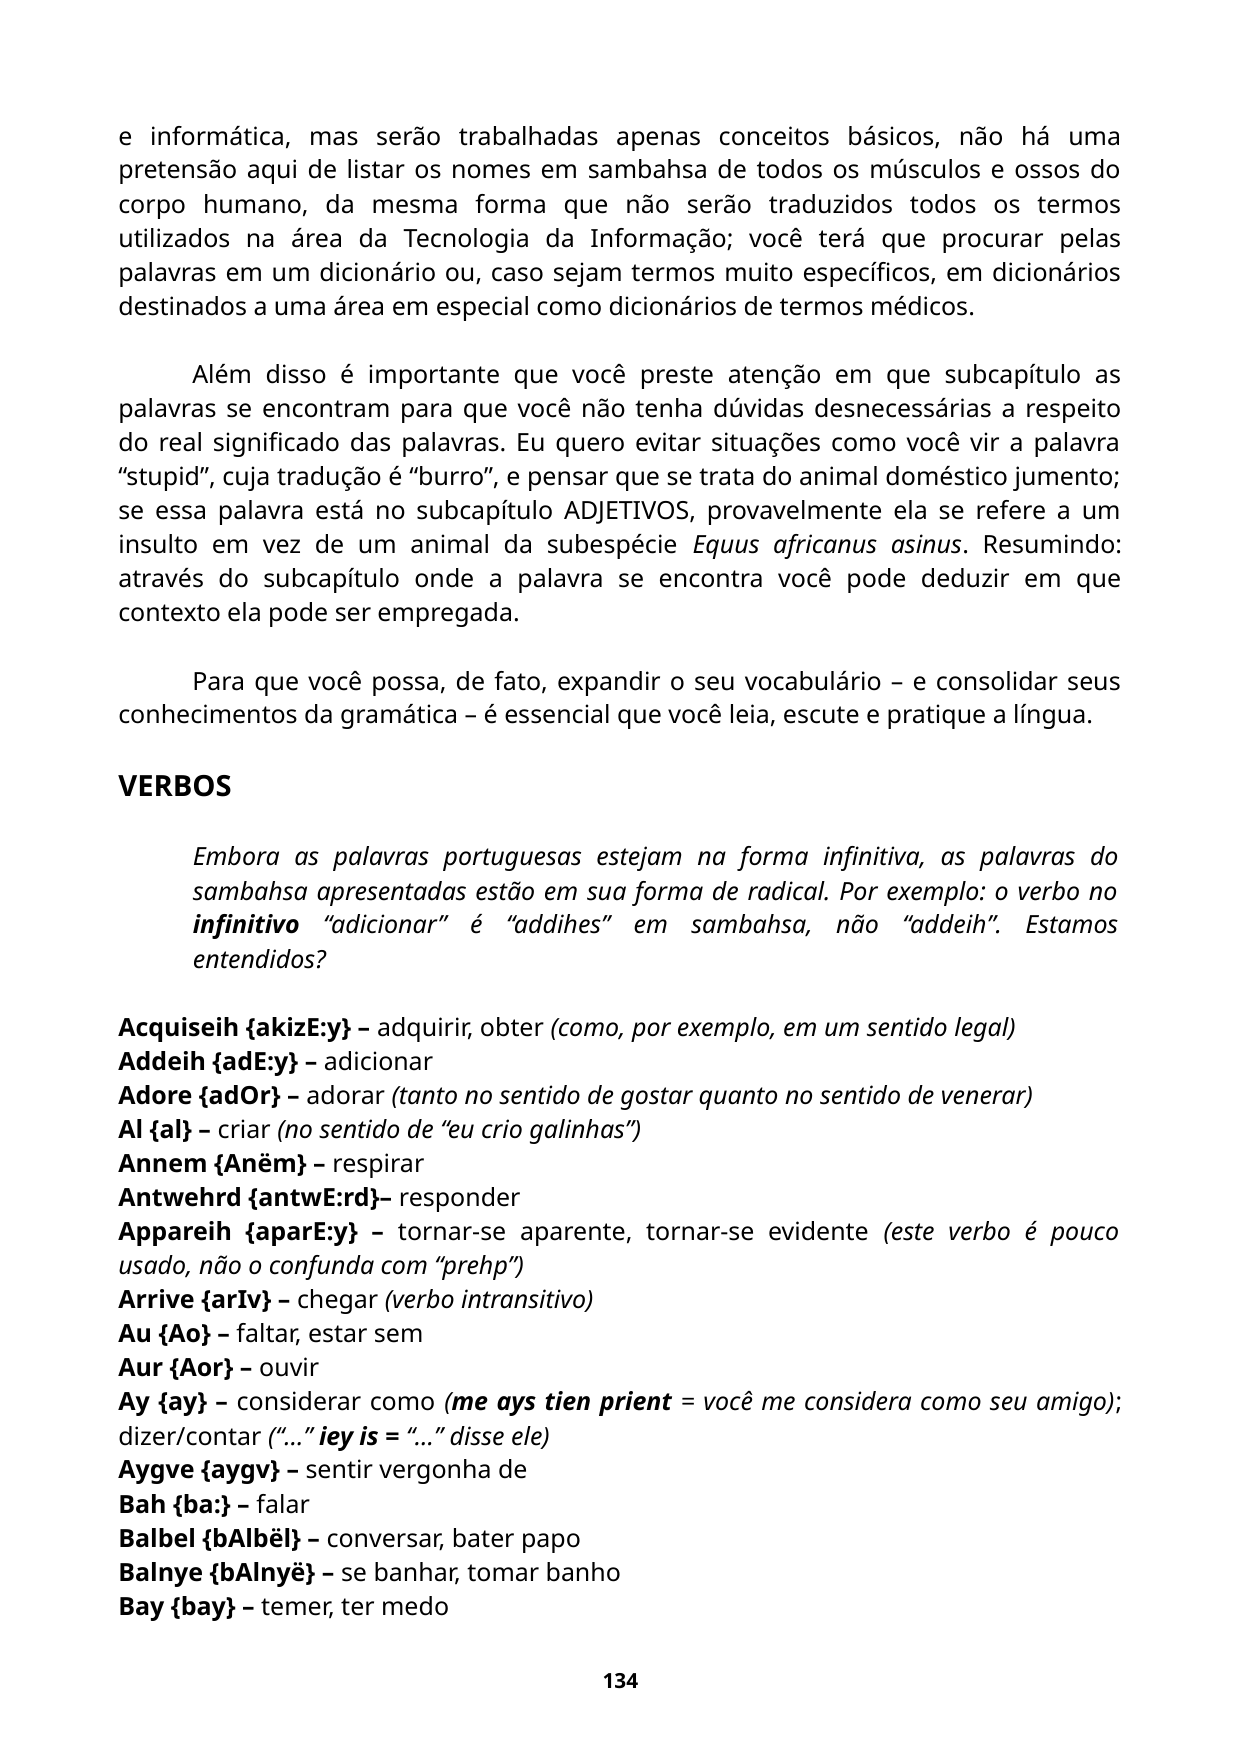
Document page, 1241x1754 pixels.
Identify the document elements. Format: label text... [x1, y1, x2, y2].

text Balbel {bAlbël} – conversar, bater papo [118, 1520, 1122, 1554]
text Embora as palavras portuguesas estejam na forma infinitiva, as palavras do sambahsa apresentadas estão em sua forma de radical. Por exemplo: o verbo no infinitivo “adicionar” é “addihes” em sambahsa, não “addeih”. Estamos entendidos? [193, 839, 1122, 975]
text Além disso é importante que você preste atenção em que subcapítulo as palavras se encontram para que você não tenha dúvidas desnecessárias a respeito do real significado das palavras. Eu quero evitar situações como você vir a palavra “stupid”, cuja tradução é “burro”, e pensar que se trata do animal doméstico jumento; se essa palavra está no subcapítulo ADJETIVOS, provavelmente ela se refere a um insulto em vez de um animal da subespécie Equus africanus asinus. Resumindo: através do subcapítulo onde a palavra se encontra você pode deduzir em que contexto ela pode ser empregada. [118, 357, 1122, 629]
text Bah {ba:} – falar [118, 1486, 1122, 1520]
subtitle VERBOS [118, 765, 1122, 805]
text e informática, mas serão trabalhadas apenas conceitos básicos, não há uma pretensão aqui de listar os nomes em sambahsa de todos os músculos e ossos do corpo humano, da mesma forma que não serão traduzidos todos os termos utilizados na área da Tecnologia da Informação; você terá que procurar pelas palavras em um dicionário ou, caso sejam termos muito específicos, em dicionários destinados a uma área em especial como dicionários de termos médicos. [118, 118, 1122, 322]
text Appareih {aparE:y} – tornar-se aparente, tornar-se evidente (este verbo é pouco usado, não o confunda com “prehp”) [118, 1214, 1122, 1282]
text Para que você possa, de fato, expandir o seu vocabulário – e consolidar seus conhecimentos da gramática – é essencial que você leia, escute e pratique a língua. [118, 663, 1122, 731]
text Arrive {arIv} – chegar (verbo intransitivo) [118, 1282, 1122, 1316]
text Au {Ao} – faltar, estar sem [118, 1316, 1122, 1350]
text Addeih {adE:y} – adicionar [118, 1043, 1122, 1077]
text Al {al} – criar (no sentido de “eu crio galinhas”) [118, 1112, 1122, 1146]
text Adore {adOr} – adorar (tanto no sentido de gostar quanto no sentido de venerar) [118, 1077, 1122, 1112]
text Antwehrd {antwE:rd}– responder [118, 1180, 1122, 1214]
text Bay {bay} – temer, ter medo [118, 1588, 1122, 1622]
text Aygve {aygv} – sentir vergonha de [118, 1452, 1122, 1486]
text Aur {Aor} – ouvir [118, 1350, 1122, 1384]
text Acquiseih {akizE:y} – adquirir, obter (como, por exemplo, em um sentido legal) [118, 1009, 1122, 1043]
text Ay {ay} – considerar como (me ays tien prient = você me considera como seu amigo); dizer/contar (“…” iey is = “…” disse ele) [118, 1384, 1122, 1452]
text Annem {Anëm} – respirar [118, 1146, 1122, 1180]
text Balnye {bAlnyë} – se banhar, tomar banho [118, 1554, 1122, 1588]
